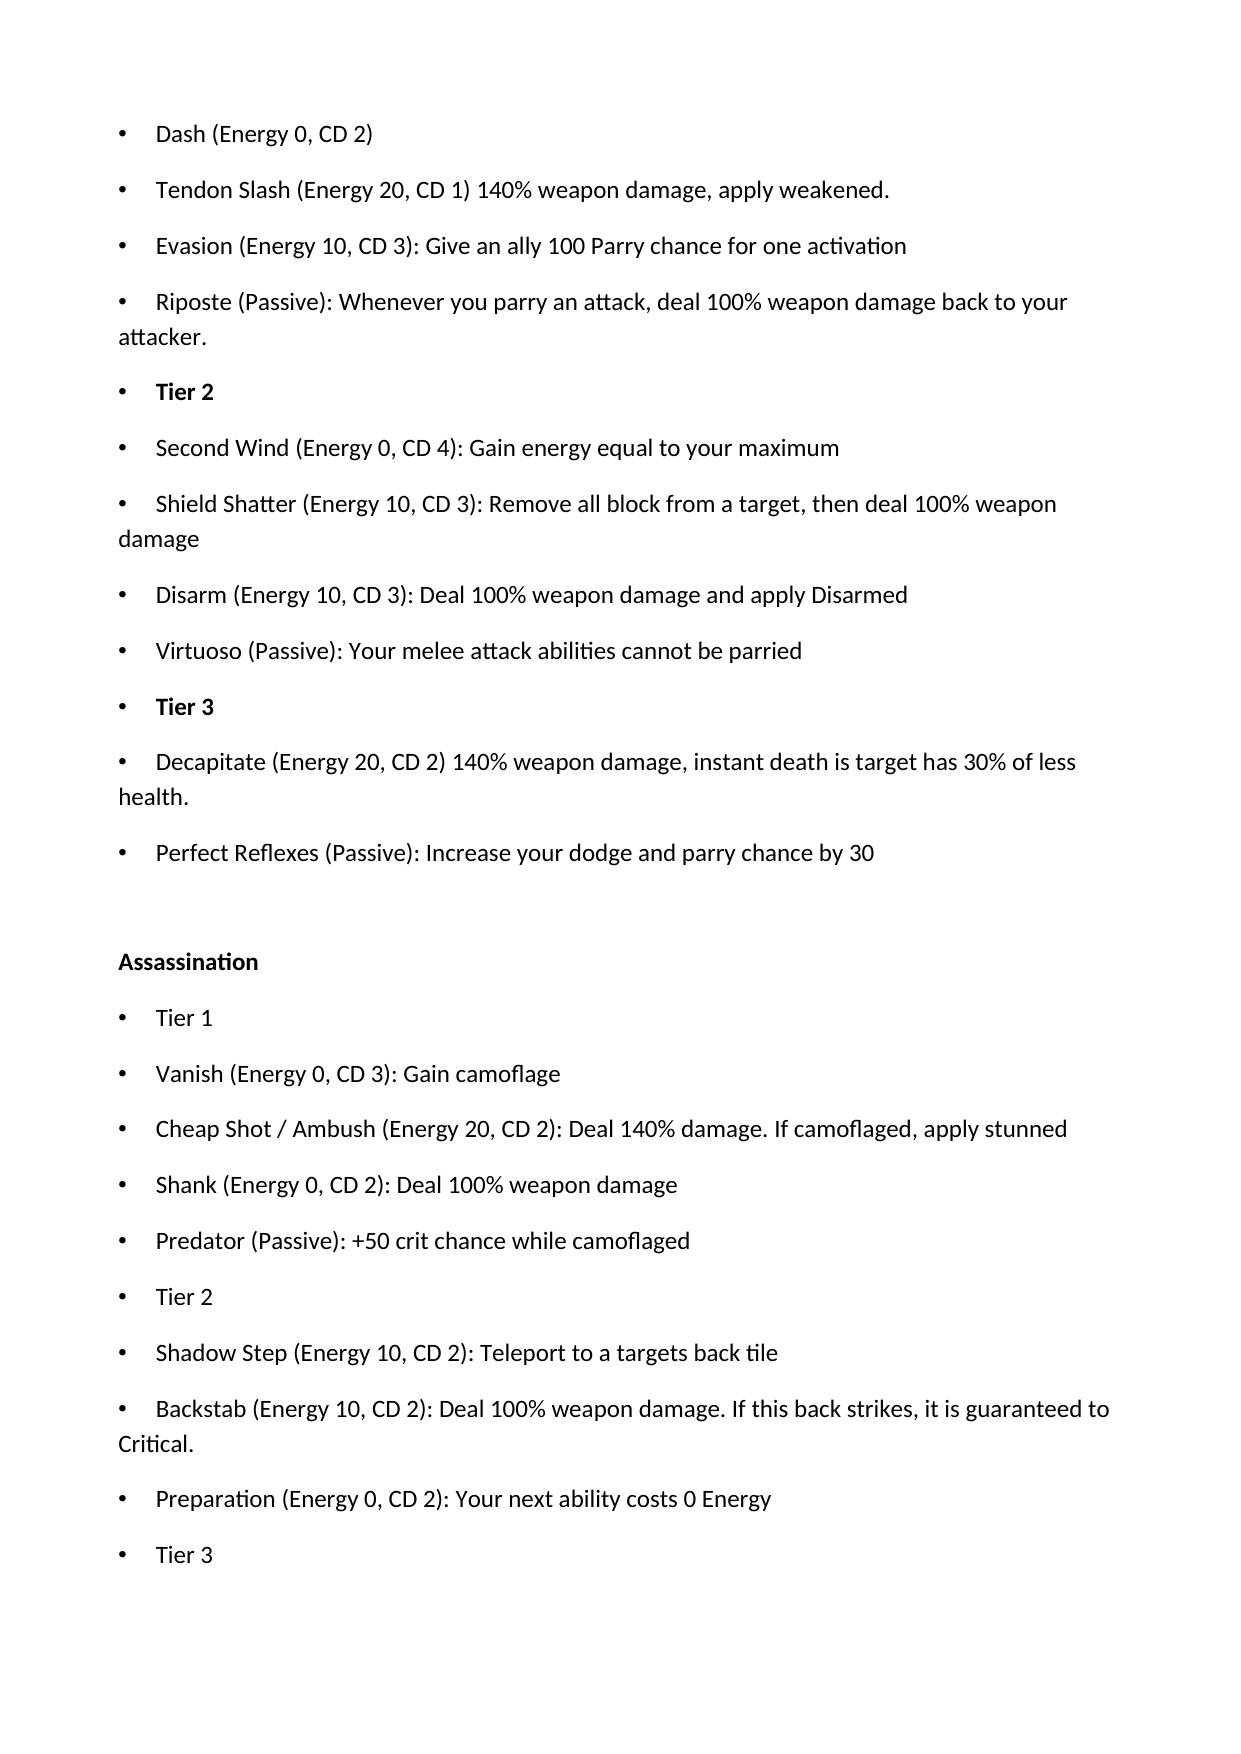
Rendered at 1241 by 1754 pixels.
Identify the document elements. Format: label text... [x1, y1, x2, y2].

list Virtuoso (Passive): Your melee attack abilities cannot be parried [81, 635, 1122, 665]
list Shield Shatter (Energy 10, CD 3): Remove all block from a target, then deal 100% weapon damage [81, 488, 1122, 554]
list Preparation (Energy 0, CD 2): Your next ability costs 0 Energy [81, 1484, 1122, 1514]
list Cheap Shot / Ambush (Energy 20, CD 2): Deal 140% damage. If camoflaged, apply stunned [81, 1114, 1122, 1144]
list Shadow Step (Energy 10, CD 2): Teleport to a targets back tile [81, 1337, 1122, 1367]
list Perfect Reflexes (Passive): Increase your dodge and parry chance by 30 [81, 837, 1122, 868]
list Predator (Passive): +50 crit chance while camoflaged [81, 1225, 1122, 1256]
list Disarm (Energy 10, CD 3): Deal 100% weapon damage and apply Disarmed [81, 579, 1122, 609]
list Riposte (Passive): Whenever you parry an attack, deal 100% weapon damage back to your attacker. [81, 286, 1122, 351]
list Tier 2 [81, 376, 1122, 407]
list Second Wind (Energy 0, CD 4): Gain energy equal to your maximum [81, 432, 1122, 463]
list Tendon Slash (Energy 20, CD 1) 140% weapon damage, apply weakened. [81, 174, 1122, 204]
list Evasion (Energy 10, CD 3): Give an ally 100 Parry chance for one activation [81, 230, 1122, 260]
list Dash (Energy 0, CD 2) [81, 118, 1122, 149]
list Tier 3 [81, 691, 1122, 721]
list Tier 1 [81, 1002, 1122, 1032]
list Tier 3 [81, 1539, 1122, 1570]
list Shank (Energy 0, CD 2): Deal 100% weapon damage [81, 1169, 1122, 1200]
list Vanish (Energy 0, CD 3): Gain camoflage [81, 1058, 1122, 1088]
list Decapitate (Energy 20, CD 2) 140% weapon damage, instant death is target has 30% of less health. [81, 746, 1122, 812]
text Assassination [118, 946, 1122, 977]
list Backstab (Energy 10, CD 2): Deal 100% weapon damage. If this back strikes, it is guaranteed to Critical. [81, 1393, 1122, 1458]
list Tier 2 [81, 1281, 1122, 1312]
